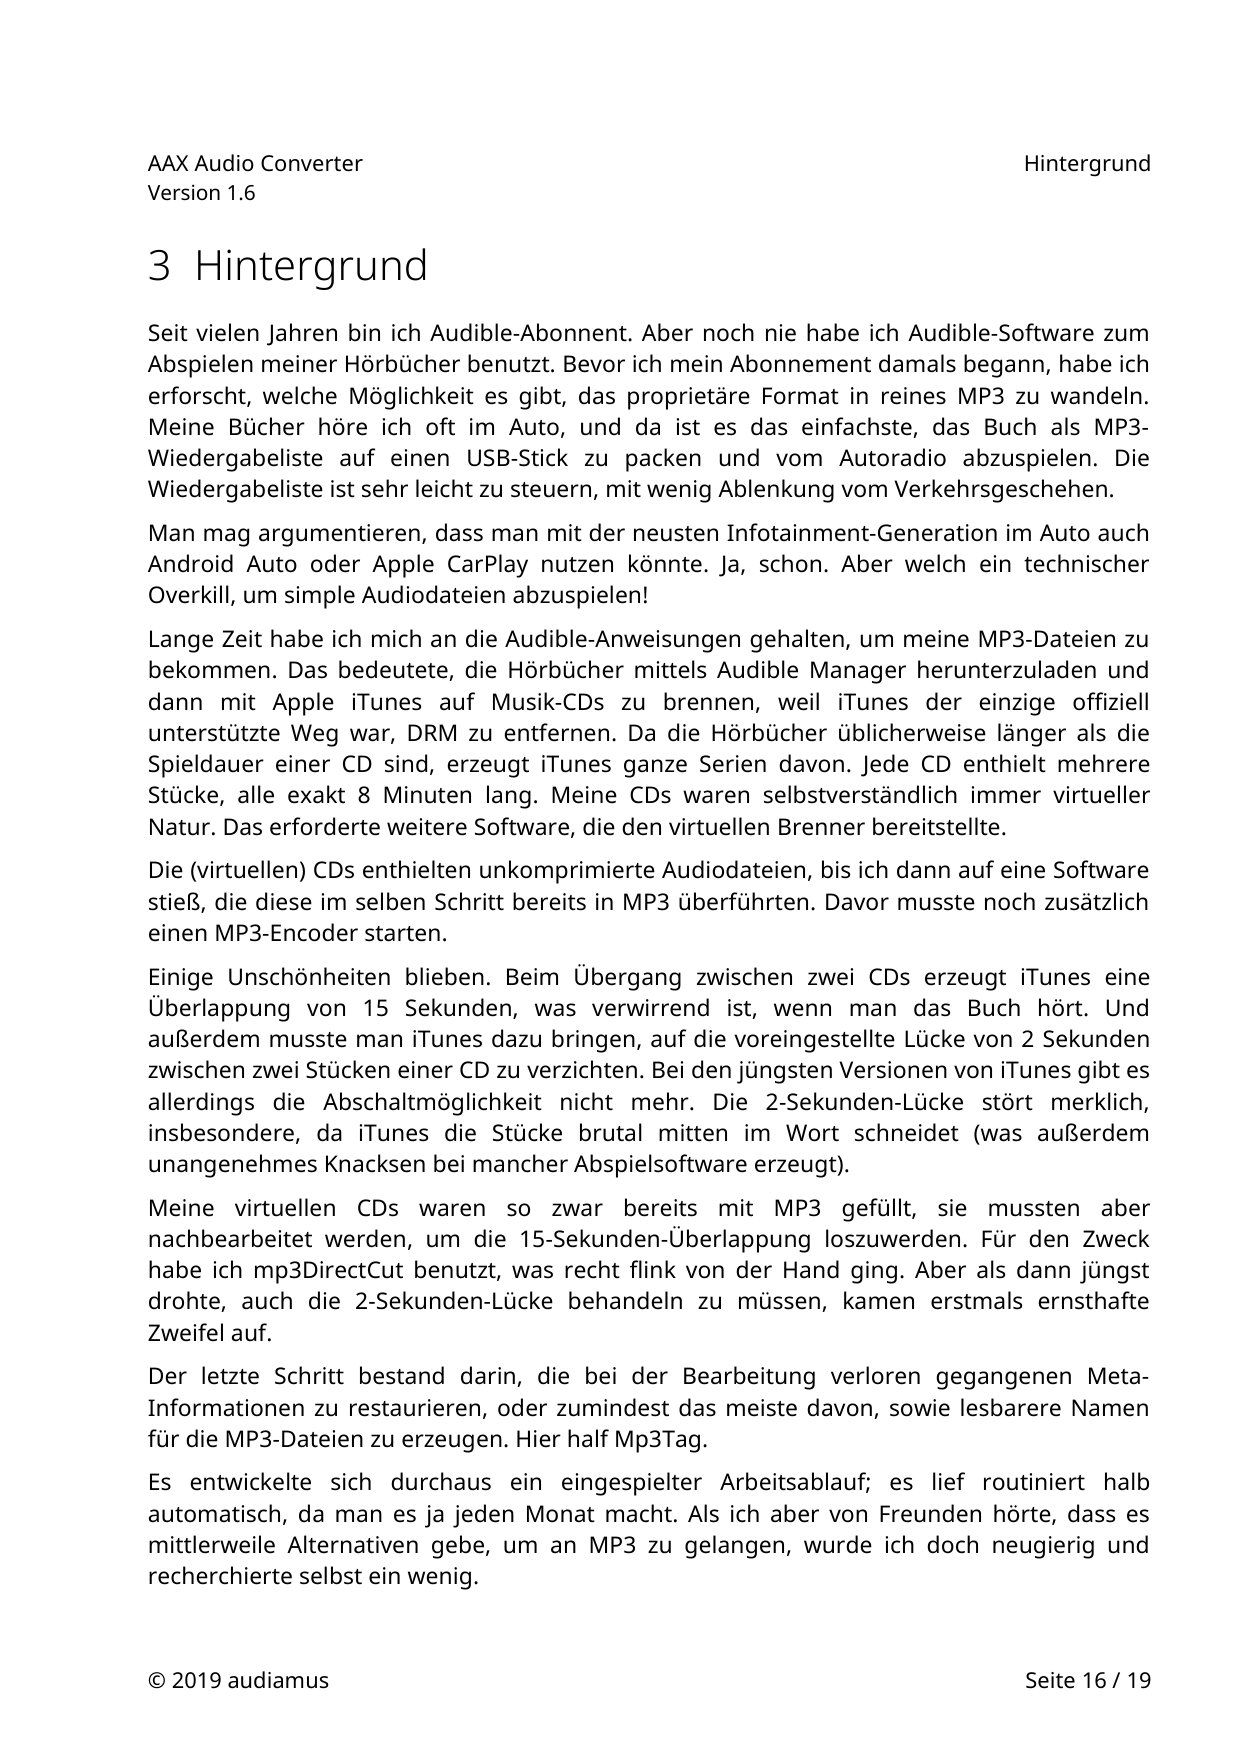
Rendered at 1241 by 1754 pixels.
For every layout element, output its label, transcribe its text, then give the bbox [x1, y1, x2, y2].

text Lange Zeit habe ich mich an die Audible-Anweisungen gehalten, um meine MP3-Dateien zu bekommen. Das bedeutete, die Hörbücher mittels Audible Manager herunterzuladen und dann mit Apple iTunes auf Musik-CDs zu brennen, weil iTunes der einzige offiziell unterstützte Weg war, DRM zu entfernen. Da die Hörbücher üblicherweise länger als die Spieldauer einer CD sind, erzeugt iTunes ganze Serien davon. Jede CD enthielt mehrere Stücke, alle exakt 8 Minuten lang. Meine CDs waren selbstverständlich immer virtueller Natur. Das erforderte weitere Software, die den virtuellen Brenner bereitstellte. [148, 623, 1152, 842]
text Die (virtuellen) CDs enthielten unkomprimierte Audiodateien, bis ich dann auf eine Software stieß, die diese im selben Schritt bereits in MP3 überführten. Davor musste noch zusätzlich einen MP3-Encoder starten. [148, 854, 1152, 948]
text Man mag argumentieren, dass man mit der neusten Infotainment-Generation im Auto auch Android Auto oder Apple CarPlay nutzen könnte. Ja, schon. Aber welch ein technischer Overkill, um simple Audiodateien abzuspielen! [148, 517, 1152, 611]
subtitle Hintergrund [148, 235, 1152, 292]
text Es entwickelte sich durchaus ein eingespielter Arbeitsablauf; es lief routiniert halb automatisch, da man es ja jeden Monat macht. Als ich aber von Freunden hörte, dass es mittlerweile Alternativen gebe, um an MP3 zu gelangen, wurde ich doch neugierig und recherchierte selbst ein wenig. [148, 1466, 1152, 1591]
text Meine virtuellen CDs waren so zwar bereits mit MP3 gefüllt, sie mussten aber nachbearbeitet werden, um die 15-Sekunden-Überlappung loszuwerden. Für den Zweck habe ich mp3DirectCut benutzt, was recht flink von der Hand ging. Aber als dann jüngst drohte, auch die 2-Sekunden-Lücke behandeln zu müssen, kamen erstmals ernsthafte Zweifel auf. [148, 1192, 1152, 1348]
text Seit vielen Jahren bin ich Audible-Abonnent. Aber noch nie habe ich Audible-Software zum Abspielen meiner Hörbücher benutzt. Bevor ich mein Abonnement damals begann, habe ich erforscht, welche Möglichkeit es gibt, das proprietäre Format in reines MP3 zu wandeln. Meine Bücher höre ich oft im Auto, und da ist es das einfachste, das Buch als MP3-Wiedergabeliste auf einen USB-Stick zu packen und vom Autoradio abzuspielen. Die Wiedergabeliste ist sehr leicht zu steuern, mit wenig Ablenkung vom Verkehrsgeschehen. [148, 317, 1152, 504]
text Der letzte Schritt bestand darin, die bei der Bearbeitung verloren gegangenen Meta-Informationen zu restaurieren, oder zumindest das meiste davon, sowie lesbarere Namen für die MP3-Dateien zu erzeugen. Hier half Mp3Tag. [148, 1360, 1152, 1454]
text Einige Unschönheiten blieben. Beim Übergang zwischen zwei CDs erzeugt iTunes eine Überlappung von 15 Sekunden, was verwirrend ist, wenn man das Buch hört. Und außerdem musste man iTunes dazu bringen, auf die voreingestellte Lücke von 2 Sekunden zwischen zwei Stücken einer CD zu verzichten. Bei den jüngsten Versionen von iTunes gibt es allerdings die Abschaltmöglichkeit nicht mehr. Die 2-Sekunden-Lücke stört merklich, insbesondere, da iTunes die Stücke brutal mitten im Wort schneidet (was außerdem unangenehmes Knacksen bei mancher Abspielsoftware erzeugt). [148, 960, 1152, 1179]
